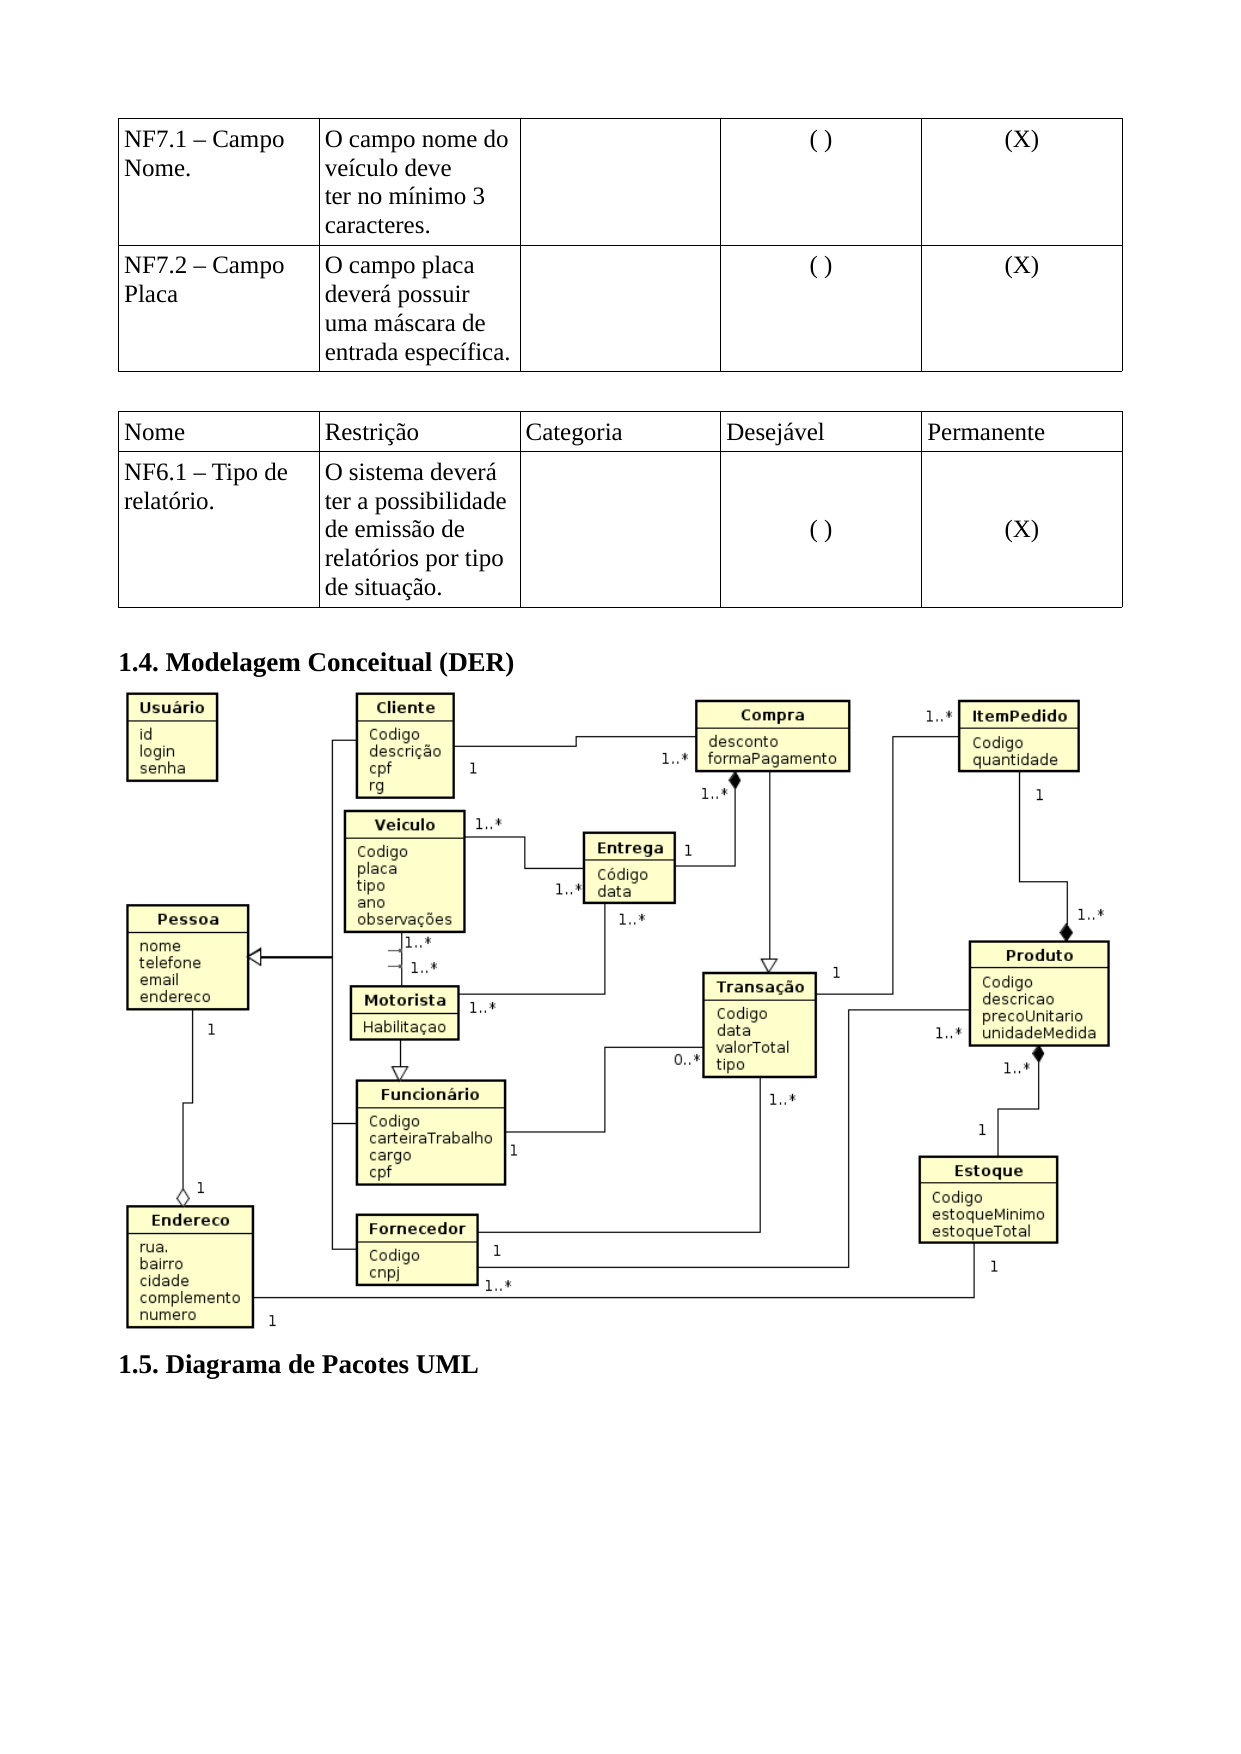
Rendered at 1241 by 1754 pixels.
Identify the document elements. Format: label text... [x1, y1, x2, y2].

text 1.5. Diagrama de Pacotes UML [118, 1337, 1122, 1380]
table_header Permanente [922, 412, 1122, 451]
table_cell O campo placa deverá possuir uma máscara de entrada específica. [320, 246, 520, 371]
table_cell (X) [922, 246, 1122, 371]
table_cell (X) [922, 119, 1122, 245]
table_header Desejável [721, 412, 921, 451]
table_cell ( ) [721, 246, 921, 371]
table_cell O campo nome do veículo deve ter no mínimo 3 caracteres. [320, 119, 520, 245]
picture [118, 689, 1123, 1337]
table_cell ( ) [721, 119, 921, 245]
table_cell NF7.1 – Campo Nome. [119, 119, 319, 245]
table_cell NF6.1 – Tipo de relatório. [119, 452, 319, 607]
text 1.4. Modelagem Conceitual (DER) [118, 646, 1122, 677]
table_cell NF7.2 – Campo Placa [119, 246, 319, 371]
table_cell ( ) [721, 452, 921, 607]
table_cell [521, 452, 720, 607]
table_cell O sistema deverá ter a possibilidade de emissão de relatórios por tipo de situação. [320, 452, 520, 607]
table_cell (X) [922, 452, 1122, 607]
table_header Restrição [320, 412, 520, 451]
table_header Categoria [521, 412, 720, 451]
table_cell [521, 119, 720, 245]
table_header Nome [119, 412, 319, 451]
table_cell [521, 246, 720, 371]
